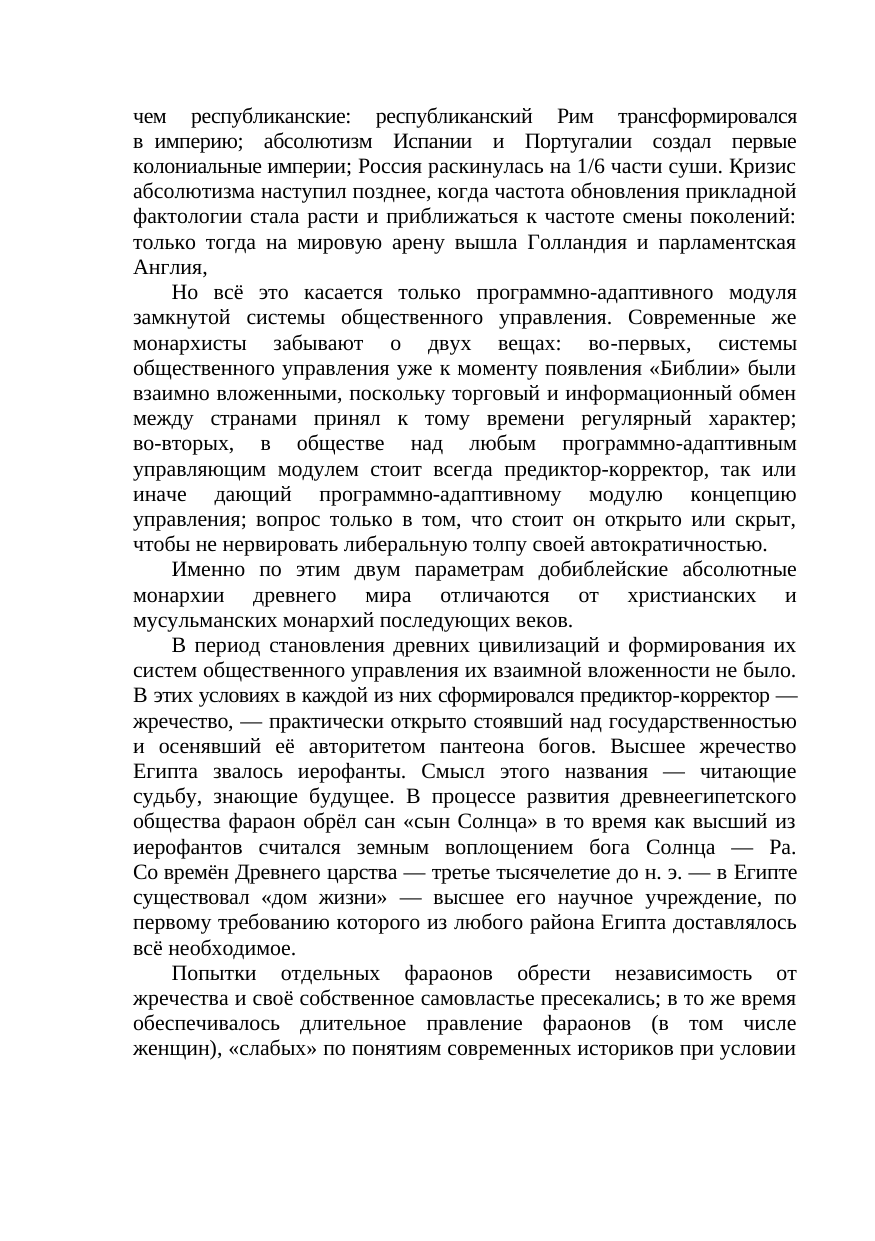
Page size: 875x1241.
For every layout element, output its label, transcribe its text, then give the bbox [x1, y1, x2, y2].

text Но всё это касается только программно-адаптивного модуля замкнутой системы общественного управления. Современные же монархисты забывают о двух вещах: во‑первых, системы общественного управления уже к моменту появления «Библии» были взаимно вложенными, поскольку торговый и информационный обмен между странами принял к тому времени регулярный характер; во‑вторых, в обществе над любым программно-адаптивным управляющим модулем стоит всегда предиктор-корректор, так или иначе дающий программно-адаптивному модулю концепцию управления; вопрос только в том, что стоит он открыто или скрыт, чтобы не нервировать либеральную толпу своей автократичностью. [133, 279, 797, 556]
text чем республиканские: республиканский Рим трансформировался в империю; абсолютизм Испании и Португалии создал первые колониальные империи; Россия раскинулась на 1/6 части суши. Кризис абсолютизма наступил позднее, когда частота обновления прикладной фактологии стала расти и приближаться к частоте смены поколений: только тогда на мировую арену вышла Голландия и парламентская Англия, [133, 103, 797, 279]
text Попытки отдельных фараонов обрести независимость от жречества и своё собственное самовластье пресекались; в то же время обеспечивалось длительное правление фараонов (в том числе женщин), «слабых» по понятиям современных историков при условии [133, 960, 797, 1061]
text В период становления древних цивилизаций и формирования их систем общественного управления их взаимной вложенности не было. В этих условиях в каждой из них сформировался предиктор‑корректор — жречество, — практически открыто стоявший над государственностью и осенявший её авторитетом пантеона богов. Высшее жречество Египта звалось иерофанты. Смысл этого названия — читающие судьбу, знающие будущее. В процессе развития древнеегипетского общества фараон обрёл сан «сын Солнца» в то время как высший из иерофантов считался земным воплощением бога Солнца — Ра. Со времён Древнего царства — третье тысячелетие до н. э. — в Египте существовал «дом жизни» — высшее его научное учреждение, по первому требованию которого из любого района Египта доставлялось всё необходимое. [133, 632, 797, 960]
text Именно по этим двум параметрам добиблейские абсолютные монархии древнего мира отличаются от христианских и мусульманских монархий последующих веков. [133, 556, 797, 632]
